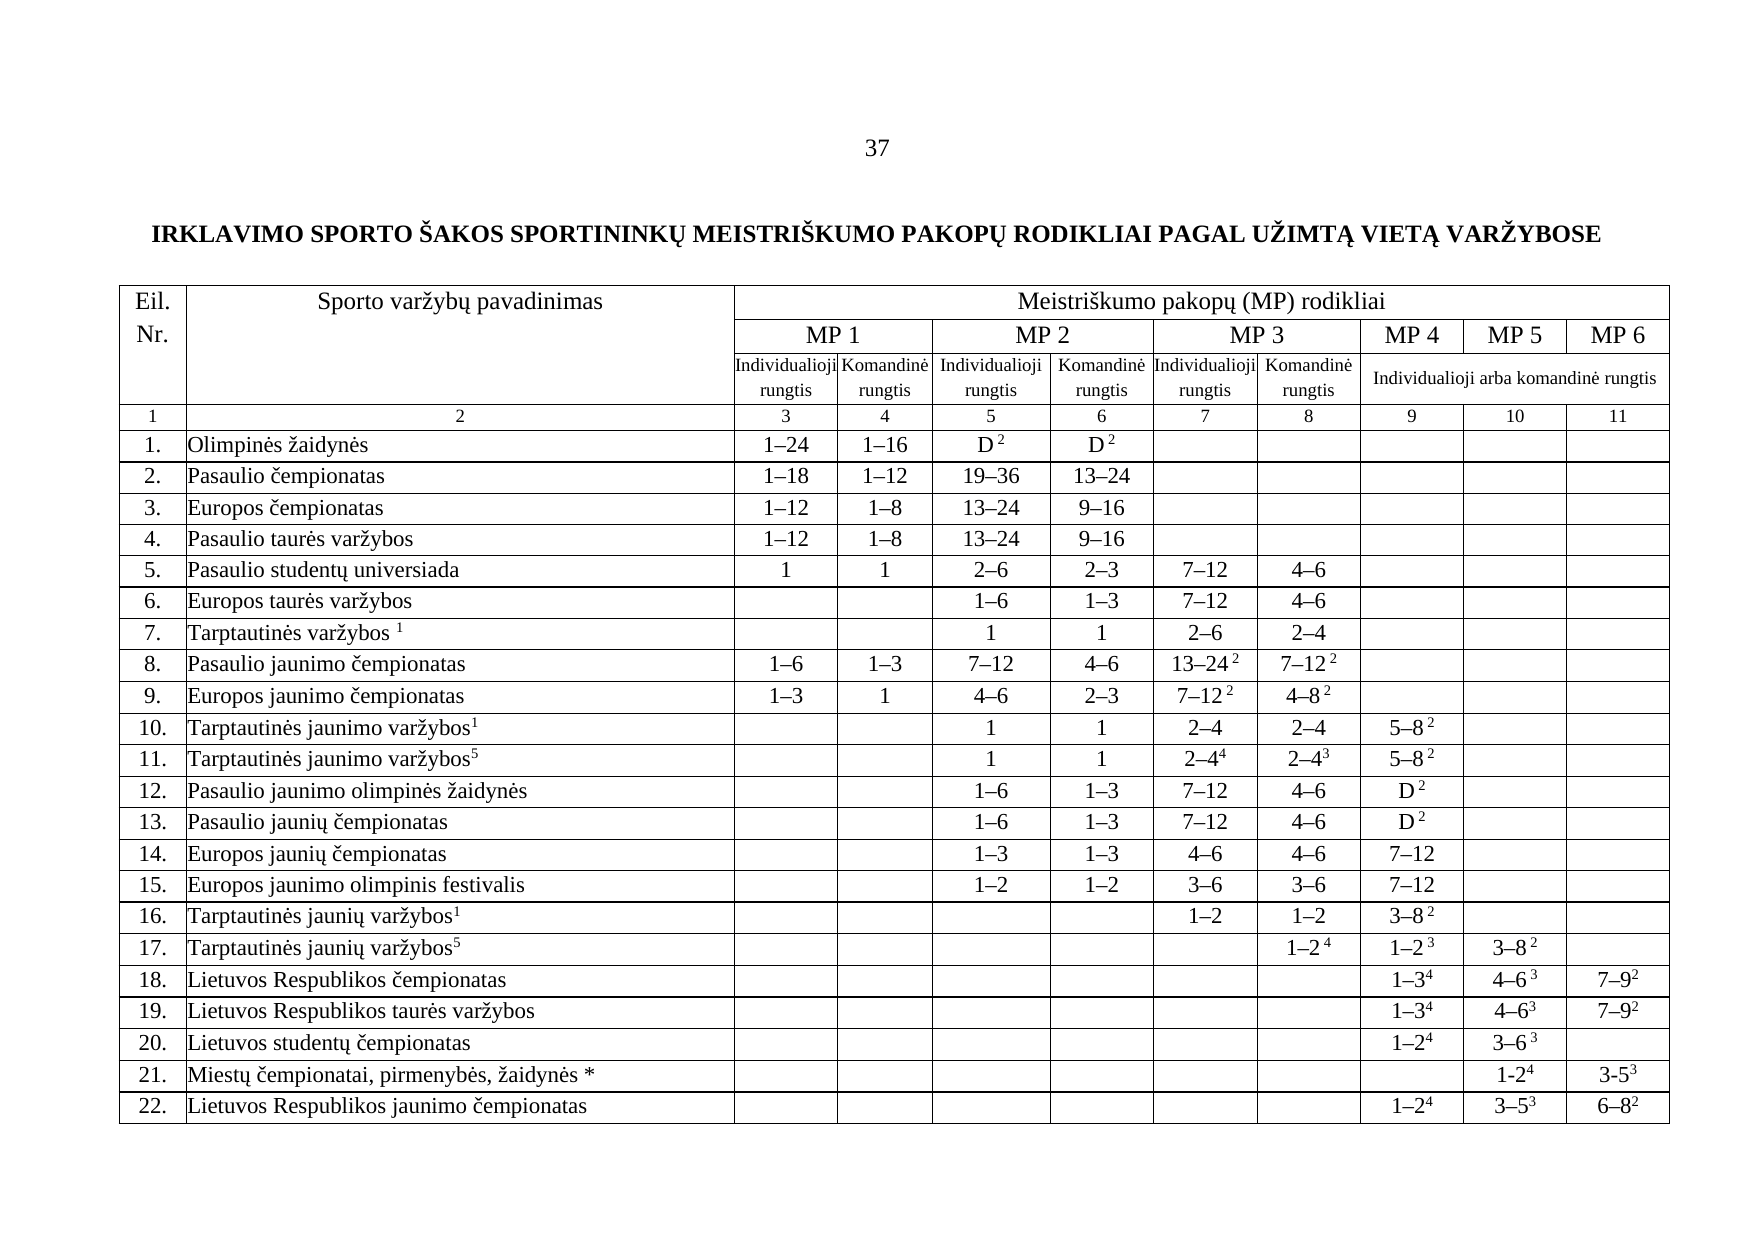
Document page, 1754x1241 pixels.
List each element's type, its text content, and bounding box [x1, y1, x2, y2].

table_cell 1–2 [933, 871, 1050, 901]
table_cell [1258, 966, 1360, 996]
table_cell 13–24 [1051, 463, 1153, 493]
table_cell 3–53 [1464, 1093, 1566, 1123]
table_cell [1154, 934, 1257, 965]
table_cell 5–8 2 [1361, 714, 1463, 744]
table_cell 1 [120, 405, 186, 430]
table_cell 15. [120, 871, 186, 901]
table_cell [838, 1061, 932, 1091]
table_cell 7–12 [1361, 871, 1463, 901]
table_cell Tarptautinės jaunimo varžybos1 [187, 714, 734, 744]
table_cell [1464, 840, 1566, 870]
table_cell [735, 1093, 837, 1123]
table_cell Lietuvos Respublikos taurės varžybos [187, 998, 734, 1028]
table_cell [1361, 682, 1463, 713]
table_cell 4–6 [933, 682, 1050, 713]
table_cell 1–8 [838, 494, 932, 524]
table_cell Individualioji rungtis [933, 354, 1050, 404]
table_cell [1154, 494, 1257, 524]
table_cell 7. [120, 619, 186, 649]
table_cell 17. [120, 934, 186, 965]
table_header Eil. Nr. [120, 286, 186, 404]
table_cell [1464, 871, 1566, 901]
table_cell MP 6 [1567, 320, 1669, 353]
table_cell Pasaulio čempionatas [187, 463, 734, 493]
table_cell [1051, 1093, 1153, 1123]
table_cell [1361, 619, 1463, 649]
table_header Sporto varžybų pavadinimas [187, 286, 734, 404]
table_cell Europos jaunių čempionatas [187, 840, 734, 870]
table_cell [933, 966, 1050, 996]
table_cell [1567, 808, 1669, 838]
table_cell 2. [120, 463, 186, 493]
table_cell Lietuvos studentų čempionatas [187, 1029, 734, 1060]
table_cell [838, 998, 932, 1028]
table_cell 4. [120, 525, 186, 555]
table_cell [1258, 1029, 1360, 1060]
table_cell [1567, 1029, 1669, 1060]
table_cell [1154, 966, 1257, 996]
table_cell [1464, 431, 1566, 461]
table_cell [1567, 840, 1669, 870]
table_cell 18. [120, 966, 186, 996]
table_cell [1464, 777, 1566, 807]
table_cell [1051, 1061, 1153, 1091]
table_cell MP 5 [1464, 320, 1566, 353]
table_cell [1464, 525, 1566, 555]
table_cell 1-24 [1464, 1061, 1566, 1091]
table_cell [1567, 588, 1669, 618]
table_cell 8 [1258, 405, 1360, 430]
table_cell [838, 588, 932, 618]
table_cell [933, 1093, 1050, 1123]
table_cell Individualioji arba komandinė rungtis [1361, 354, 1669, 404]
table_cell 5–8 2 [1361, 745, 1463, 776]
table_cell 7–92 [1567, 966, 1669, 996]
table_cell 3-53 [1567, 1061, 1669, 1091]
table_cell 4–6 [1258, 588, 1360, 618]
table_cell [1051, 934, 1153, 965]
table_cell [1464, 556, 1566, 586]
table_cell 5. [120, 556, 186, 586]
table_cell 3. [120, 494, 186, 524]
table_cell 1 [933, 714, 1050, 744]
table_cell 4–8 2 [1258, 682, 1360, 713]
table_cell 1–34 [1361, 966, 1463, 996]
table_cell [1051, 903, 1153, 933]
table_cell [1154, 998, 1257, 1028]
table_cell 21. [120, 1061, 186, 1091]
table_cell [1051, 998, 1153, 1028]
table_cell Europos jaunimo čempionatas [187, 682, 734, 713]
table_cell [1051, 1029, 1153, 1060]
table_cell [735, 619, 837, 649]
table_cell 1–2 [1051, 871, 1153, 901]
table_cell [1464, 714, 1566, 744]
table_cell [1567, 777, 1669, 807]
table_cell Komandinė rungtis [1258, 354, 1360, 404]
table_cell 1 [933, 619, 1050, 649]
table_cell 7–12 [1154, 588, 1257, 618]
table_cell 3–8 2 [1464, 934, 1566, 965]
table_cell 1–6 [933, 588, 1050, 618]
table_cell [1464, 682, 1566, 713]
table_cell Pasaulio jaunimo čempionatas [187, 650, 734, 681]
table_cell 3–8 2 [1361, 903, 1463, 933]
table_cell 2–4 [1258, 619, 1360, 649]
table_cell Individualioji rungtis [735, 354, 837, 404]
table_cell [1258, 1093, 1360, 1123]
table_cell 6. [120, 588, 186, 618]
table_cell Individualioji rungtis [1154, 354, 1257, 404]
table_cell 3–6 [1258, 871, 1360, 901]
table_cell [1051, 966, 1153, 996]
table_cell [838, 745, 932, 776]
table_cell 1 [933, 745, 1050, 776]
table_cell 4–6 [1258, 840, 1360, 870]
table_cell Tarptautinės varžybos 1 [187, 619, 734, 649]
table_cell 13–24 [933, 494, 1050, 524]
table_cell Pasaulio studentų universiada [187, 556, 734, 586]
table_cell 2–6 [1154, 619, 1257, 649]
table_cell 1–3 [1051, 588, 1153, 618]
table_cell 1 [838, 682, 932, 713]
table_cell 4–6 3 [1464, 966, 1566, 996]
table_cell [838, 934, 932, 965]
table_cell Europos čempionatas [187, 494, 734, 524]
table_cell 4 [838, 405, 932, 430]
table_cell 13. [120, 808, 186, 838]
table_cell 2–44 [1154, 745, 1257, 776]
table_cell 13–24 2 [1154, 650, 1257, 681]
table_cell 7–12 [933, 650, 1050, 681]
table_cell [933, 934, 1050, 965]
table_cell [1567, 650, 1669, 681]
table_cell [1567, 714, 1669, 744]
table_cell 1–12 [735, 525, 837, 555]
table_cell 1–24 [1361, 1093, 1463, 1123]
table_cell [1567, 619, 1669, 649]
table_cell [1154, 525, 1257, 555]
table_cell 2–3 [1051, 682, 1153, 713]
table_header Meistriškumo pakopų (MP) rodikliai [735, 286, 1669, 319]
table_cell 2–43 [1258, 745, 1360, 776]
table_cell [735, 777, 837, 807]
table_cell 1–2 [1154, 903, 1257, 933]
table_cell [1258, 1061, 1360, 1091]
table_cell Pasaulio jaunimo olimpinės žaidynės [187, 777, 734, 807]
table_cell [735, 588, 837, 618]
table_cell 1 [1051, 714, 1153, 744]
table_cell [1154, 431, 1257, 461]
table_cell [838, 840, 932, 870]
table_cell [1567, 494, 1669, 524]
table_cell 20. [120, 1029, 186, 1060]
table_cell 2–6 [933, 556, 1050, 586]
table_cell [838, 903, 932, 933]
table_cell 1 [838, 556, 932, 586]
table_cell 2 [187, 405, 734, 430]
table_cell 3–6 [1154, 871, 1257, 901]
table_cell [1464, 588, 1566, 618]
table_cell D 2 [1361, 777, 1463, 807]
table_cell [1567, 463, 1669, 493]
table_cell [735, 714, 837, 744]
table_cell 7–12 [1154, 808, 1257, 838]
table_cell 7–12 [1154, 556, 1257, 586]
table_cell MP 3 [1154, 320, 1360, 353]
table_cell [1361, 525, 1463, 555]
table_cell 1–34 [1361, 998, 1463, 1028]
table_cell [1464, 619, 1566, 649]
table_cell [1361, 1061, 1463, 1091]
table_cell 1–6 [933, 777, 1050, 807]
table_cell Lietuvos Respublikos čempionatas [187, 966, 734, 996]
table_cell [1258, 463, 1360, 493]
table_cell 11 [1567, 405, 1669, 430]
table_cell [735, 840, 837, 870]
table_cell 1–8 [838, 525, 932, 555]
table_cell Komandinė rungtis [1051, 354, 1153, 404]
table_cell [735, 871, 837, 901]
table_cell 10 [1464, 405, 1566, 430]
table_cell 1–6 [933, 808, 1050, 838]
table_cell D 2 [933, 431, 1050, 461]
table_cell 2–4 [1258, 714, 1360, 744]
table_cell MP 1 [735, 320, 932, 353]
table_cell 1–24 [735, 431, 837, 461]
table_cell 1–2 [1258, 903, 1360, 933]
table_cell [1154, 1029, 1257, 1060]
table_cell 1–3 [838, 650, 932, 681]
table_cell 4–6 [1258, 808, 1360, 838]
table_cell [1567, 745, 1669, 776]
table_cell [1361, 650, 1463, 681]
table_cell MP 2 [933, 320, 1153, 353]
table_cell [838, 808, 932, 838]
table_cell 7–92 [1567, 998, 1669, 1028]
table_cell [1567, 556, 1669, 586]
table_cell 3 [735, 405, 837, 430]
table_cell 22. [120, 1093, 186, 1123]
table_cell 2–3 [1051, 556, 1153, 586]
table_cell 6 [1051, 405, 1153, 430]
table_cell [735, 934, 837, 965]
table_cell [735, 1061, 837, 1091]
table_cell [1361, 588, 1463, 618]
table_cell 1–3 [1051, 840, 1153, 870]
table_cell [933, 1029, 1050, 1060]
table_cell 1 [1051, 619, 1153, 649]
table_cell 2–4 [1154, 714, 1257, 744]
table_cell 1–3 [1051, 808, 1153, 838]
table_cell [1464, 745, 1566, 776]
table_cell [1464, 650, 1566, 681]
table_cell [838, 1029, 932, 1060]
table_cell 5 [933, 405, 1050, 430]
table_cell [1464, 494, 1566, 524]
table_cell 19–36 [933, 463, 1050, 493]
table_cell [1464, 903, 1566, 933]
table_cell [1567, 431, 1669, 461]
table_cell [933, 1061, 1050, 1091]
table_cell [1258, 998, 1360, 1028]
table_cell [1154, 463, 1257, 493]
table_cell 7–12 [1154, 777, 1257, 807]
table_cell 4–6 [1258, 556, 1360, 586]
table_cell 16. [120, 903, 186, 933]
table_cell Olimpinės žaidynės [187, 431, 734, 461]
table_cell [735, 998, 837, 1028]
table_cell 4–6 [1258, 777, 1360, 807]
table_cell [1361, 556, 1463, 586]
table_cell [1567, 871, 1669, 901]
table_cell 7 [1154, 405, 1257, 430]
table_cell 4–6 [1051, 650, 1153, 681]
table_cell 1–24 [1361, 1029, 1463, 1060]
table_cell 10. [120, 714, 186, 744]
table_cell [1361, 463, 1463, 493]
table_cell 1–3 [1051, 777, 1153, 807]
table_cell 1 [735, 556, 837, 586]
table_cell 9–16 [1051, 494, 1153, 524]
table_cell Tarptautinės jaunimo varžybos5 [187, 745, 734, 776]
table_cell [1567, 682, 1669, 713]
table_cell 14. [120, 840, 186, 870]
table_cell MP 4 [1361, 320, 1463, 353]
table_cell 13–24 [933, 525, 1050, 555]
table_cell [1567, 903, 1669, 933]
table_cell 6–82 [1567, 1093, 1669, 1123]
table_cell 12. [120, 777, 186, 807]
table_cell 8. [120, 650, 186, 681]
table_cell 7–12 2 [1154, 682, 1257, 713]
table_cell 9–16 [1051, 525, 1153, 555]
table_cell 7–12 2 [1258, 650, 1360, 681]
table_cell [838, 966, 932, 996]
table_cell Europos jaunimo olimpinis festivalis [187, 871, 734, 901]
table_cell 3–6 3 [1464, 1029, 1566, 1060]
table_cell Tarptautinės jaunių varžybos1 [187, 903, 734, 933]
table_cell [735, 808, 837, 838]
table_cell 1–3 [735, 682, 837, 713]
table_cell [1464, 463, 1566, 493]
table_cell [838, 619, 932, 649]
table_cell D 2 [1051, 431, 1153, 461]
text IRKLavimo sporto šakos SPORTININKŲ MEISTRIŠKUMO PAKOPŲ RODIKLIAI PAGAL UŽIMTĄ VIETĄ VARŽYBOSE [118, 219, 1636, 248]
table_cell 1–6 [735, 650, 837, 681]
table_cell 1–16 [838, 431, 932, 461]
table_cell 7–12 [1361, 840, 1463, 870]
table_cell [735, 1029, 837, 1060]
table_cell [1567, 934, 1669, 965]
table_cell [933, 903, 1050, 933]
table_cell [838, 1093, 932, 1123]
table_cell [933, 998, 1050, 1028]
table_cell Pasaulio taurės varžybos [187, 525, 734, 555]
table_cell Lietuvos Respublikos jaunimo čempionatas [187, 1093, 734, 1123]
table_cell [838, 714, 932, 744]
table_cell [735, 966, 837, 996]
table_cell [735, 745, 837, 776]
table_cell [1258, 525, 1360, 555]
table_cell [1258, 431, 1360, 461]
table_cell 1–12 [735, 494, 837, 524]
table_cell Tarptautinės jaunių varžybos5 [187, 934, 734, 965]
table_cell [1361, 494, 1463, 524]
table_cell [838, 777, 932, 807]
table_cell 4–6 [1154, 840, 1257, 870]
table_cell [1361, 431, 1463, 461]
table_cell D 2 [1361, 808, 1463, 838]
table_cell 9 [1361, 405, 1463, 430]
table_cell 9. [120, 682, 186, 713]
table_cell 1–3 [933, 840, 1050, 870]
table_cell 1–18 [735, 463, 837, 493]
table_cell 11. [120, 745, 186, 776]
table_cell [1464, 808, 1566, 838]
table_cell [838, 871, 932, 901]
table_cell [1567, 525, 1669, 555]
table_cell 1–2 4 [1258, 934, 1360, 965]
table_cell 19. [120, 998, 186, 1028]
table_cell 4–63 [1464, 998, 1566, 1028]
table_cell Komandinė rungtis [838, 354, 932, 404]
table_cell 1–2 3 [1361, 934, 1463, 965]
table_cell [735, 903, 837, 933]
table_cell Europos taurės varžybos [187, 588, 734, 618]
table_cell [1154, 1061, 1257, 1091]
table_cell [1258, 494, 1360, 524]
table_cell Miestų čempionatai, pirmenybės, žaidynės * [187, 1061, 734, 1091]
table_cell 1–12 [838, 463, 932, 493]
table_cell Pasaulio jaunių čempionatas [187, 808, 734, 838]
table_cell 1. [120, 431, 186, 461]
table_cell 1 [1051, 745, 1153, 776]
table_cell [1154, 1093, 1257, 1123]
